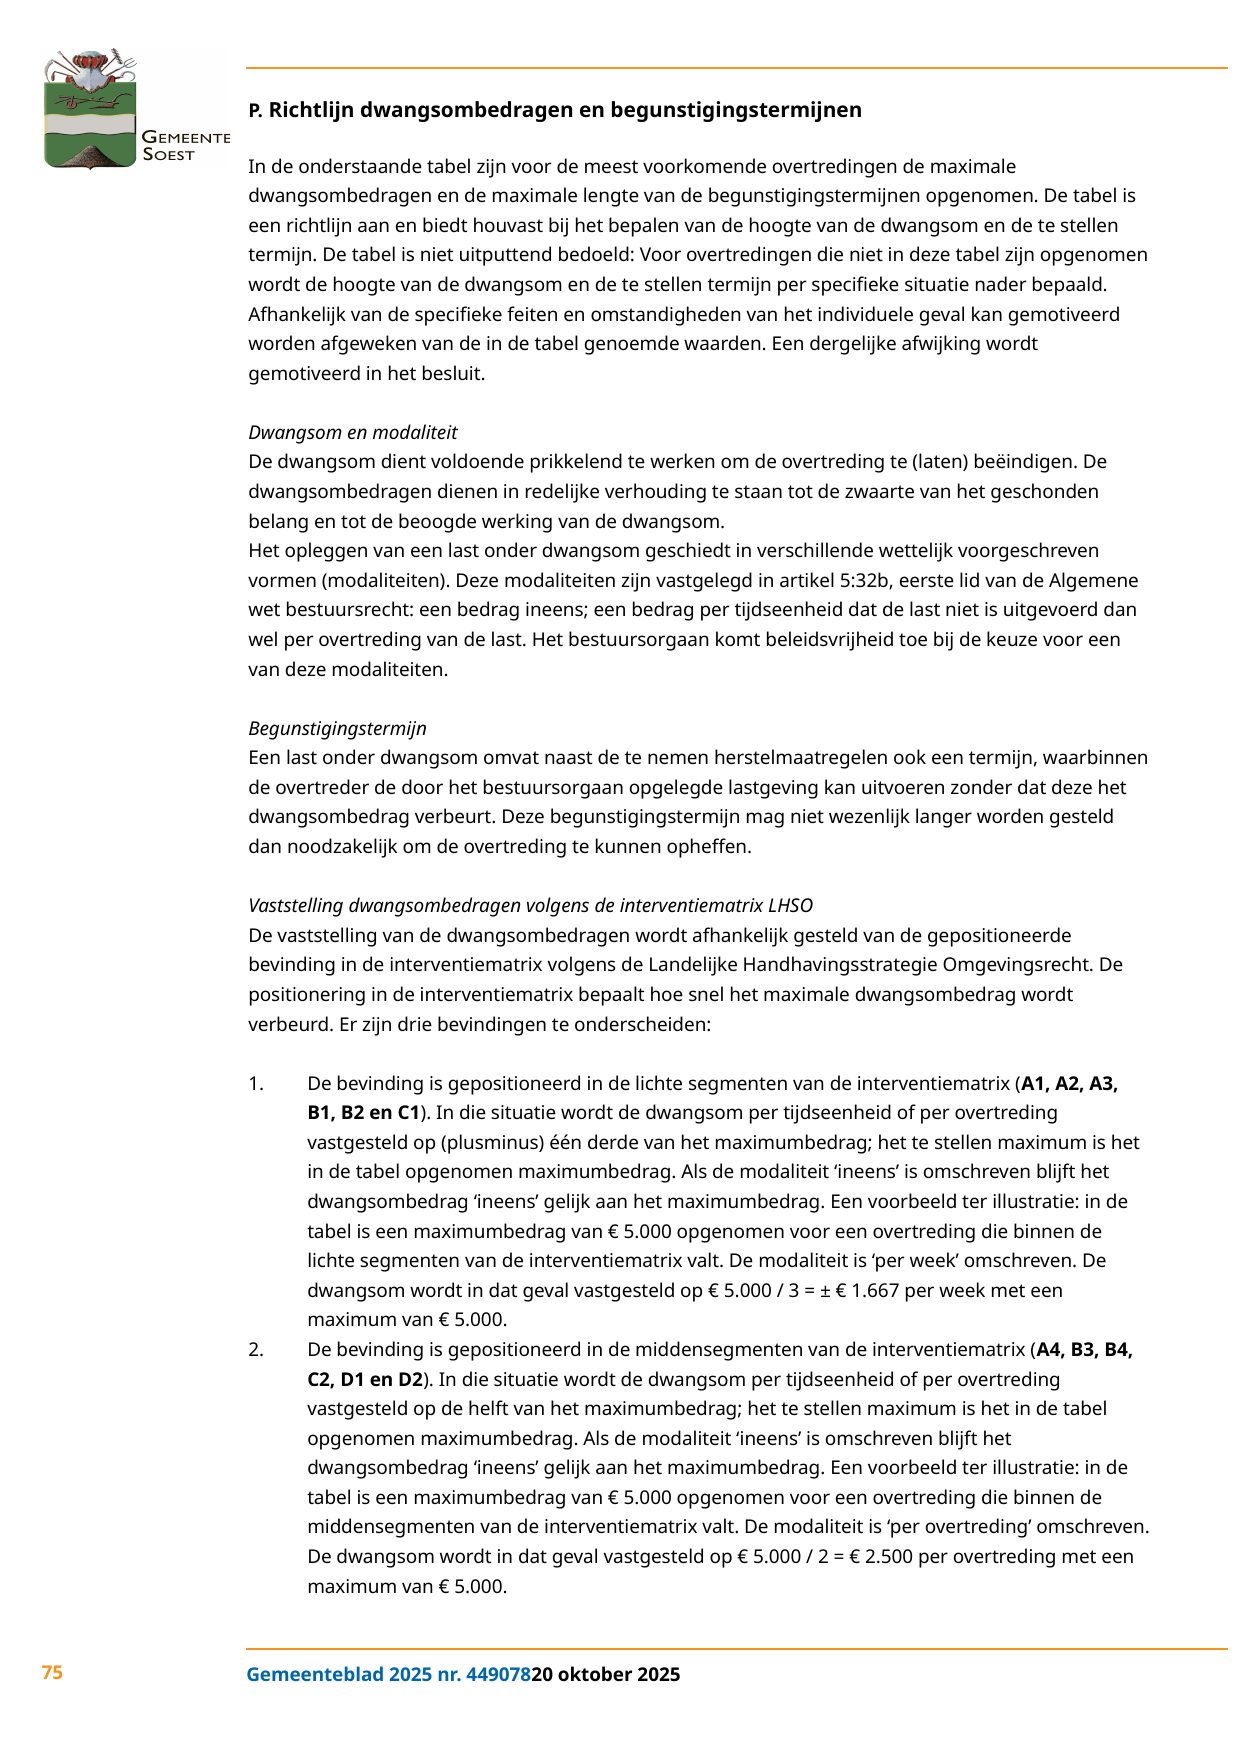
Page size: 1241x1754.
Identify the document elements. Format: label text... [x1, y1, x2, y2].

text Begunstigingstermijn [248, 715, 1152, 741]
text De dwangsom dient voldoende prikkelend te werken om de overtreding te (laten) beëindigen. De dwangsombedragen dienen in redelijke verhouding te staan tot de zwaarte van het geschonden belang en tot de beoogde werking van de dwangsom. [248, 449, 1152, 534]
list De bevinding is gepositioneerd in de middensegmenten van de interventiematrix (A4, B3, B4, C2, D1 en D2). In die situatie wordt de dwangsom per tijdseenheid of per overtreding vastgesteld op de helft van het maximumbedrag; het te stellen maximum is het in de tabel opgenomen maximumbedrag. Als de modaliteit ‘ineens’ is omschreven blijft het dwangsombedrag ‘ineens’ gelijk aan het maximumbedrag. Een voorbeeld ter illustratie: in de tabel is een maximumbedrag van € 5.000 opgenomen voor een overtreding die binnen de middensegmenten van de interventiematrix valt. De modaliteit is ‘per overtreding’ omschreven. De dwangsom wordt in dat geval vastgesteld op € 5.000 / 2 = € 2.500 per overtreding met een maximum van € 5.000. [248, 1336, 1152, 1599]
text Een last onder dwangsom omvat naast de te nemen herstelmaatregelen ook een termijn, waarbinnen de overtreder de door het bestuursorgaan opgelegde lastgeving kan uitvoeren zonder dat deze het dwangsombedrag verbeurt. Deze begunstigingstermijn mag niet wezenlijk langer worden gesteld dan noodzakelijk om de overtreding te kunnen opheffen. [248, 744, 1152, 859]
text In de onderstaande tabel zijn voor de meest voorkomende overtredingen de maximale dwangsombedragen en de maximale lengte van de begunstigingstermijnen opgenomen. De tabel is een richtlijn aan en biedt houvast bij het bepalen van de hoogte van de dwangsom en de te stellen termijn. De tabel is niet uitputtend bedoeld: Voor overtredingen die niet in deze tabel zijn opgenomen wordt de hoogte van de dwangsom en de te stellen termijn per specifieke situatie nader bepaald. [248, 153, 1152, 297]
picture [41, 47, 231, 172]
text Dwangsom en modaliteit [248, 419, 1152, 445]
list De bevinding is gepositioneerd in de lichte segmenten van de interventiematrix (A1, A2, A3, B1, B2 en C1). In die situatie wordt de dwangsom per tijdseenheid of per overtreding vastgesteld op (plusminus) één derde van het maximumbedrag; het te stellen maximum is het in de tabel opgenomen maximumbedrag. Als de modaliteit ‘ineens’ is omschreven blijft het dwangsombedrag ‘ineens’ gelijk aan het maximumbedrag. Een voorbeeld ter illustratie: in de tabel is een maximumbedrag van € 5.000 opgenomen voor een overtreding die binnen de lichte segmenten van de interventiematrix valt. De modaliteit is ‘per week’ omschreven. De dwangsom wordt in dat geval vastgesteld op € 5.000 / 3 = ± € 1.667 per week met een maximum van € 5.000. [248, 1070, 1152, 1332]
text Vaststelling dwangsombedragen volgens de interventiematrix LHSO [248, 892, 1152, 918]
text Het opleggen van een last onder dwangsom geschiedt in verschillende wettelijk voorgeschreven vormen (modaliteiten). Deze modaliteiten zijn vastgelegd in artikel 5:32b, eerste lid van de Algemene wet bestuursrecht: een bedrag ineens; een bedrag per tijdseenheid dat de last niet is uitgevoerd dan wel per overtreding van de last. Het bestuursorgaan komt beleidsvrijheid toe bij de keuze voor een van deze modaliteiten. [248, 537, 1152, 682]
text Afhankelijk van de specifieke feiten en omstandigheden van het individuele geval kan gemotiveerd worden afgeweken van de in de tabel genoemde waarden. Een dergelijke afwijking wordt gemotiveerd in het besluit. [248, 301, 1152, 386]
text De vaststelling van de dwangsombedragen wordt afhankelijk gesteld van de gepositioneerde bevinding in de interventiematrix volgens de Landelijke Handhavingsstrategie Omgevingsrecht. De positionering in de interventiematrix bepaalt hoe snel het maximale dwangsombedrag wordt verbeurd. Er zijn drie bevindingen te onderscheiden: [248, 922, 1152, 1037]
text P. Richtlijn dwangsombedragen en begunstigingstermijnen [248, 95, 1152, 123]
